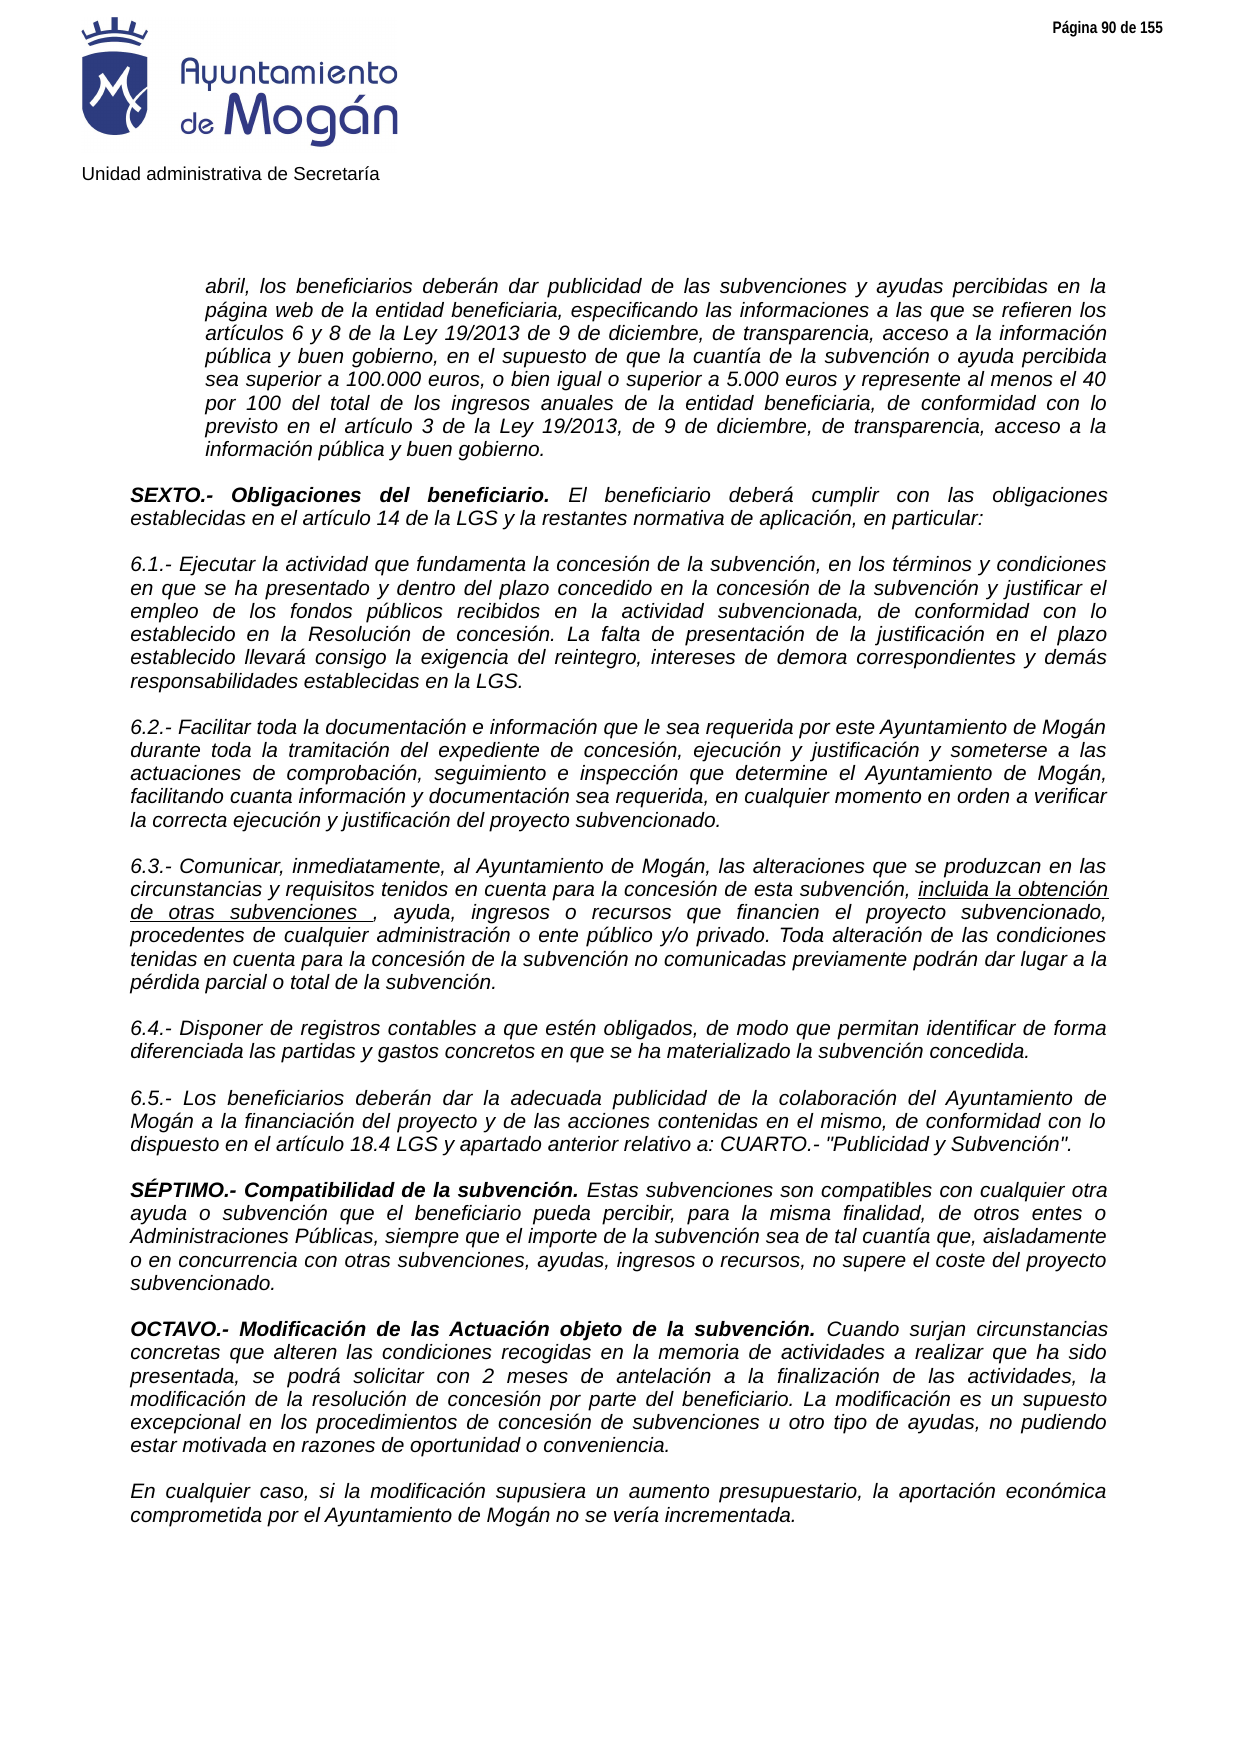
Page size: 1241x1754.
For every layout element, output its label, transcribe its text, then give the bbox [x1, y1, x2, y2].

text 6.4.- Disponer de registros contables a que estén obligados, de modo que permitan identificar de forma diferenciada las partidas y gastos concretos en que se ha materializado la subvención concedida. [130, 1017, 1110, 1063]
text SÉPTIMO.- Compatibilidad de la subvención. Estas subvenciones son compatibles con cualquier otra ayuda o subvención que el beneficiario pueda percibir, para la misma finalidad, de otros entes o Administraciones Públicas, siempre que el importe de la subvención sea de tal cuantía que, aisladamente o en concurrencia con otras subvenciones, ayudas, ingresos o recursos, no supere el coste del proyecto subvencionado. [130, 1179, 1110, 1295]
text SEXTO.- Obligaciones del beneficiario. El beneficiario deberá cumplir con las obligaciones establecidas en el artículo 14 de la LGS y la restantes normativa de aplicación, en particular: [130, 484, 1110, 530]
text 6.3.- Comunicar, inmediatamente, al Ayuntamiento de Mogán, las alteraciones que se produzcan en las circunstancias y requisitos tenidos en cuenta para la concesión de esta subvención, incluida la obtención de otras subvenciones , ayuda, ingresos o recursos que financien el proyecto subvencionado, procedentes de cualquier administración o ente público y/o privado. Toda alteración de las condiciones tenidas en cuenta para la concesión de la subvención no comunicadas previamente podrán dar lugar a la pérdida parcial o total de la subvención. [130, 854, 1110, 994]
text 6.2.- Facilitar toda la documentación e información que le sea requerida por este Ayuntamiento de Mogán durante toda la tramitación del expediente de concesión, ejecución y justificación y someterse a las actuaciones de comprobación, seguimiento e inspección que determine el Ayuntamiento de Mogán, facilitando cuanta información y documentación sea requerida, en cualquier momento en orden a verificar la correcta ejecución y justificación del proyecto subvencionado. [130, 715, 1110, 831]
text OCTAVO.- Modificación de las Actuación objeto de la subvención. Cuando surjan circunstancias concretas que alteren las condiciones recogidas en la memoria de actividades a realizar que ha sido presentada, se podrá solicitar con 2 meses de antelación a la finalización de las actividades, la modificación de la resolución de concesión por parte del beneficiario. La modificación es un supuesto excepcional en los procedimientos de concesión de subvenciones u otro tipo de ayudas, no pudiendo estar motivada en razones de oportunidad o conveniencia. [130, 1318, 1110, 1457]
text 6.1.- Ejecutar la actividad que fundamenta la concesión de la subvención, en los términos y condiciones en que se ha presentado y dentro del plazo concedido en la concesión de la subvención y justificar el empleo de los fondos públicos recibidos en la actividad subvencionada, de conformidad con lo establecido en la Resolución de concesión. La falta de presentación de la justificación en el plazo establecido llevará consigo la exigencia del reintegro, intereses de demora correspondientes y demás responsabilidades establecidas en la LGS. [130, 553, 1110, 692]
picture [81, 17, 398, 153]
text 6.5.- Los beneficiarios deberán dar la adecuada publicidad de la colaboración del Ayuntamiento de Mogán a la financiación del proyecto y de las acciones contenidas en el mismo, de conformidad con lo dispuesto en el artículo 18.4 LGS y apartado anterior relativo a: CUARTO.- "Publicidad y Subvención". [130, 1086, 1110, 1156]
text En cualquier caso, si la modificación supusiera un aumento presupuestario, la aportación económica comprometida por el Ayuntamiento de Mogán no se vería incrementada. [130, 1480, 1110, 1526]
text abril, los beneficiarios deberán dar publicidad de las subvenciones y ayudas percibidas en la página web de la entidad beneficiaria, especificando las informaciones a las que se refieren los artículos 6 y 8 de la Ley 19/2013 de 9 de diciembre, de transparencia, acceso a la información pública y buen gobierno, en el supuesto de que la cuantía de la subvención o ayuda percibida sea superior a 100.000 euros, o bien igual o superior a 5.000 euros y represente al menos el 40 por 100 del total de los ingresos anuales de la entidad beneficiaria, de conformidad con lo previsto en el artículo 3 de la Ley 19/2013, de 9 de diciembre, de transparencia, acceso a la información pública y buen gobierno. [205, 275, 1110, 461]
